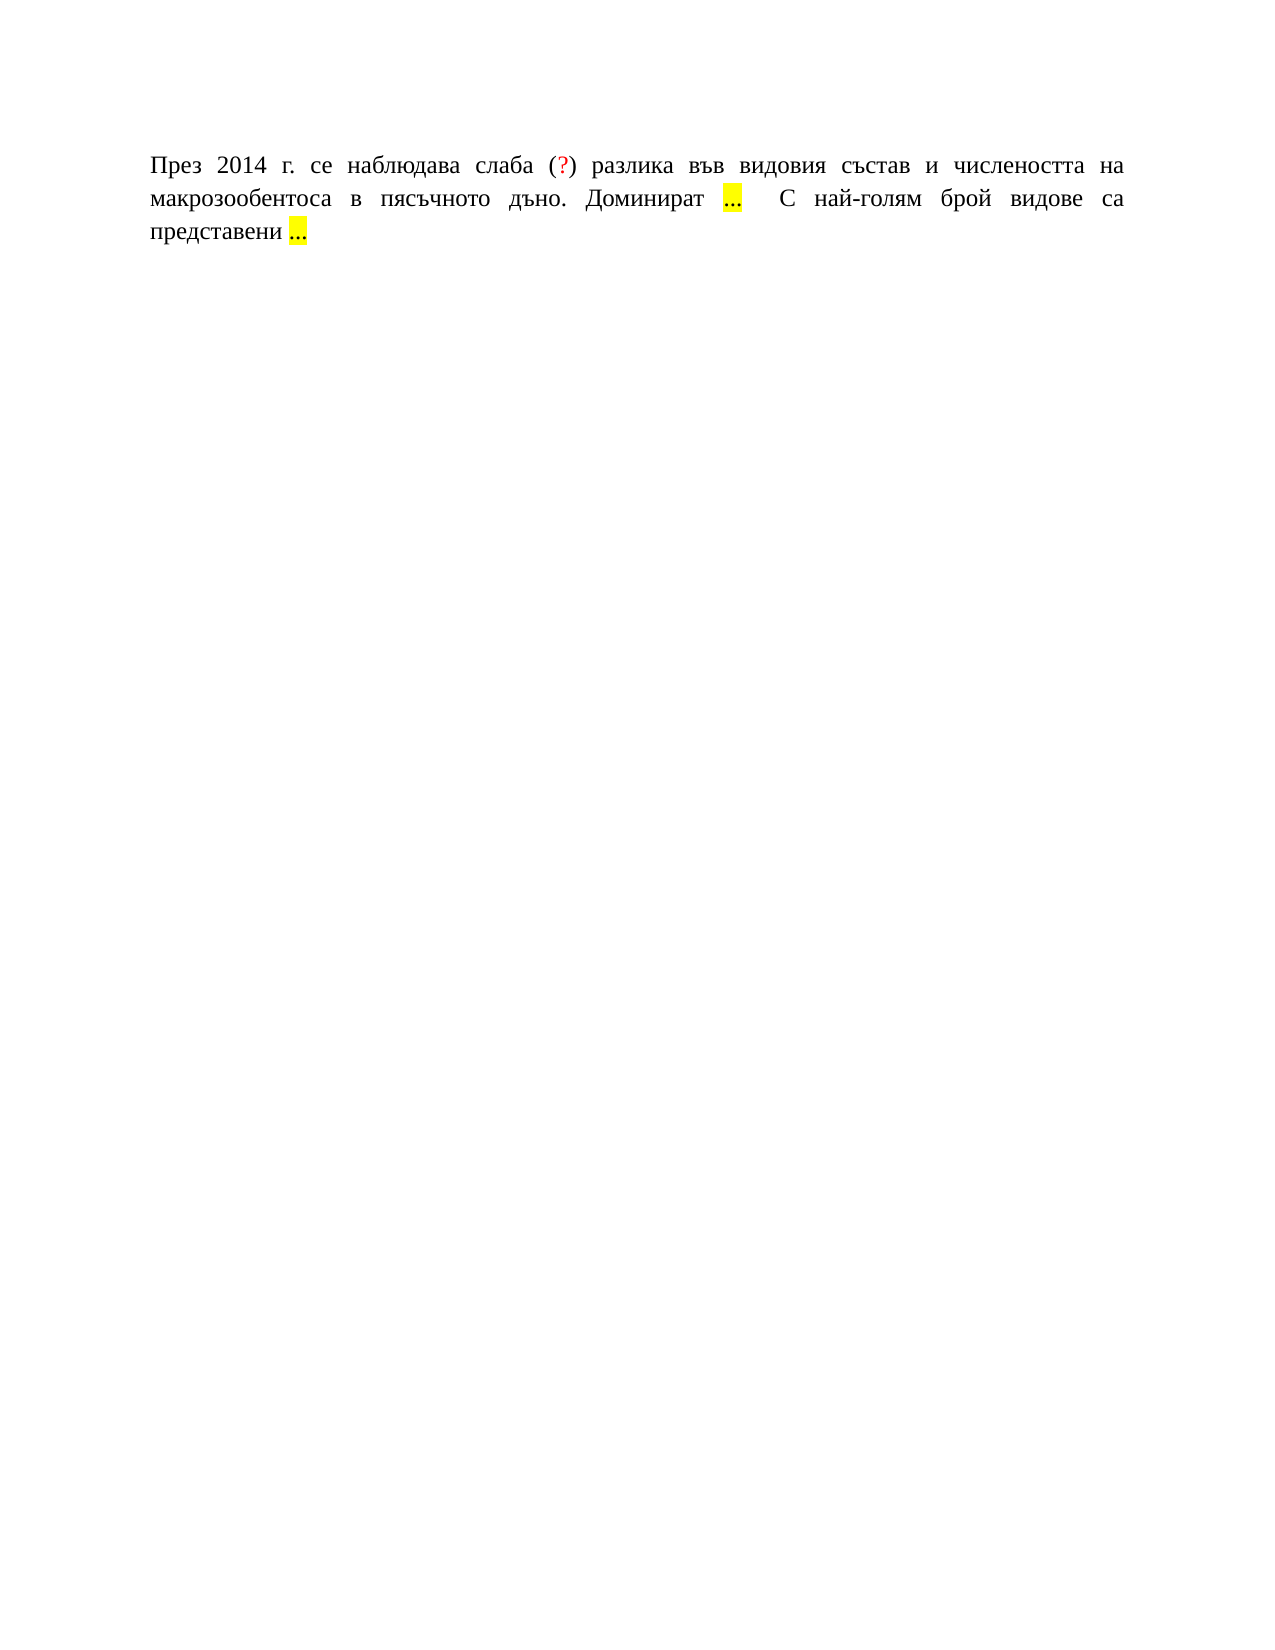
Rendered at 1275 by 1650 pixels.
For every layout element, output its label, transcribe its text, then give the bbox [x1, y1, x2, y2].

text През 2014 г. се наблюдава слаба (?) разлика във видовия състав и числеността на макрозообентоса в пясъчното дъно. Доминират ... С най-голям брой видове са представени ... [150, 150, 1125, 245]
